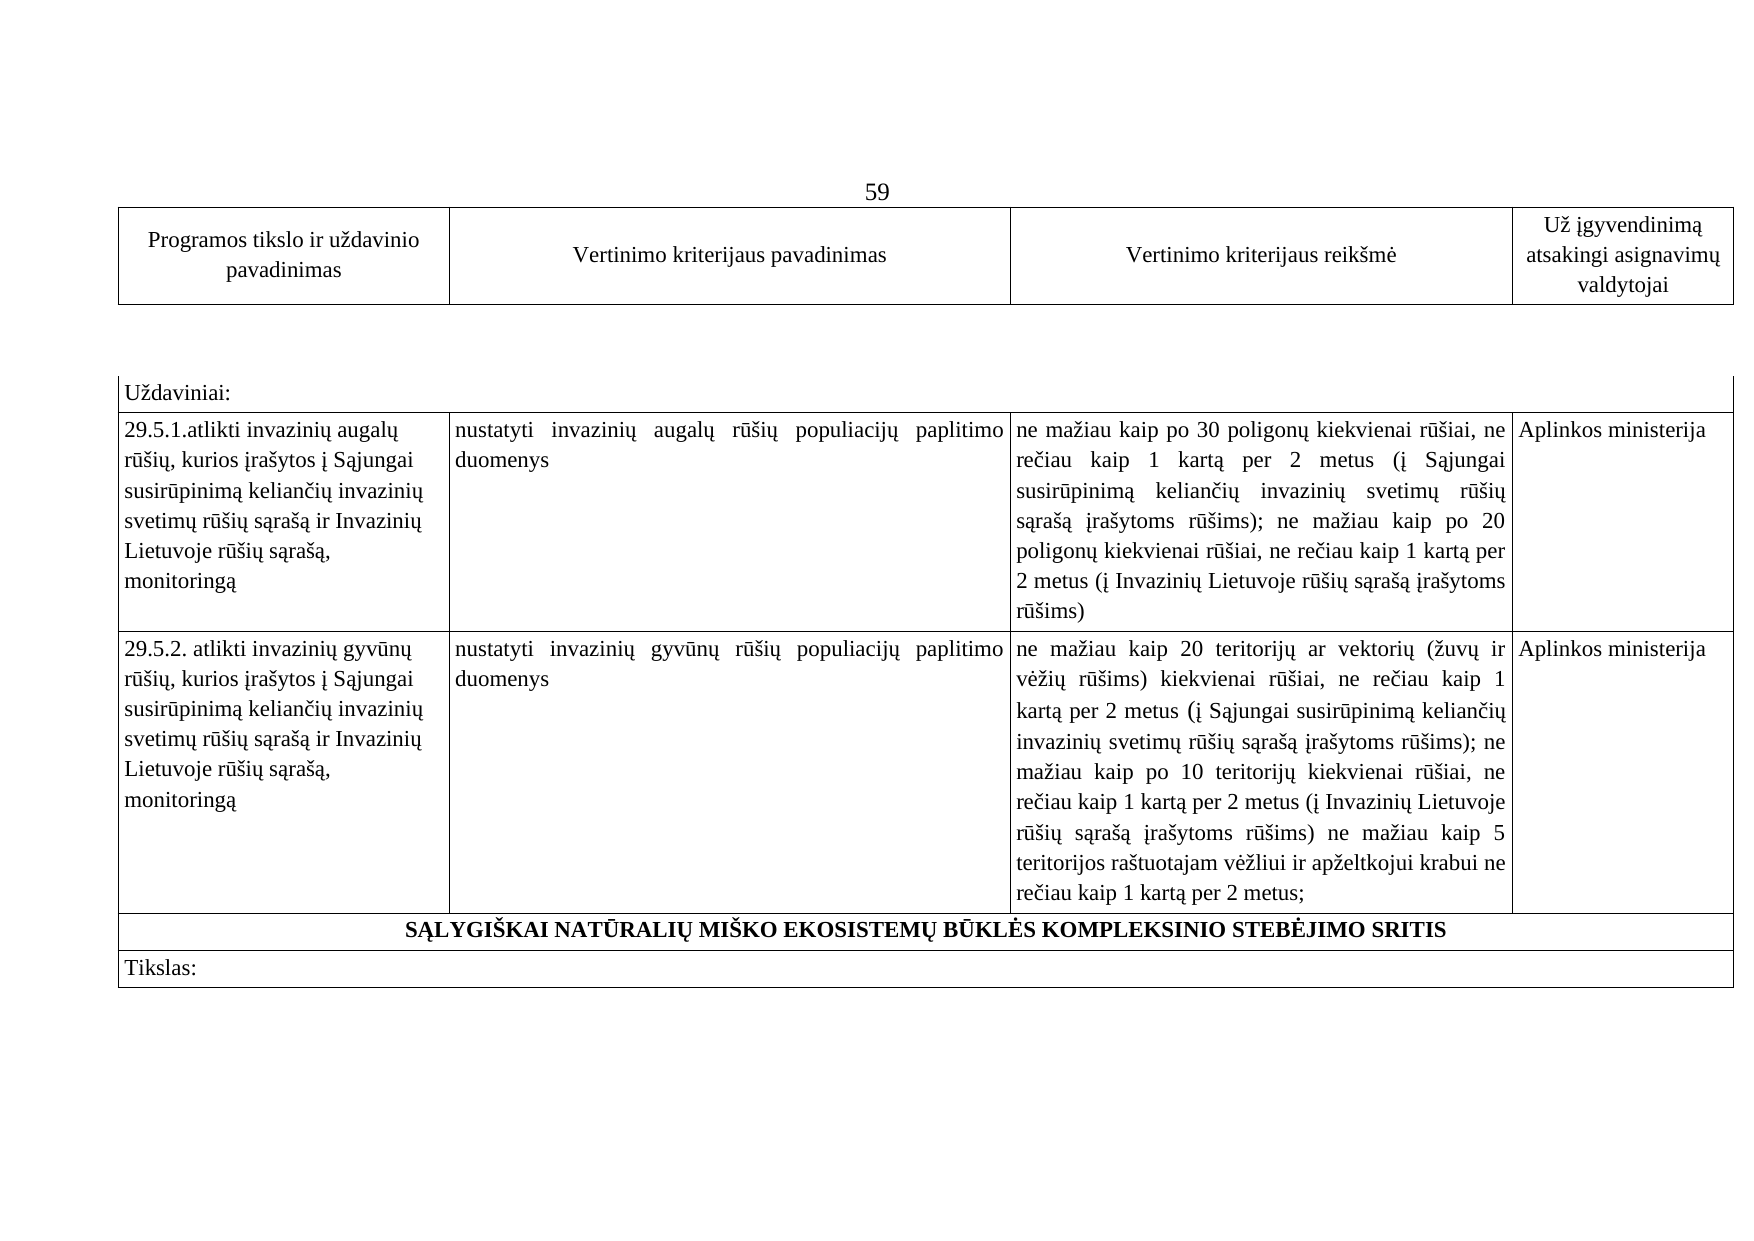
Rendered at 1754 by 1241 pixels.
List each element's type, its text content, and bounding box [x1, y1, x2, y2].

table_cell [1512, 951, 1733, 987]
table_cell [1010, 305, 1512, 340]
table_cell SĄLYGIŠKAI NATŪRALIŲ MIŠKO EKOSISTEMŲ BŪKLĖS KOMPLEKSINIO STEBĖJIMO SRITIS [119, 914, 1733, 950]
table_cell [1512, 340, 1734, 376]
table_cell [118, 305, 449, 340]
table_cell [449, 340, 1010, 376]
table_cell [449, 376, 1010, 412]
table_header Vertinimo kriterijaus reikšmė [1011, 208, 1512, 304]
table_cell [449, 951, 1010, 987]
table_header Vertinimo kriterijaus pavadinimas [450, 208, 1010, 304]
table_cell Aplinkos ministerija [1513, 632, 1733, 913]
table_cell nustatyti invazinių augalų rūšių populiacijų paplitimo duomenys [450, 413, 1010, 631]
table_cell [118, 340, 449, 376]
table_header Programos tikslo ir uždavinio pavadinimas [119, 208, 449, 304]
table_cell 29.5.2. atlikti invazinių gyvūnų rūšių, kurios įrašytos į Sąjungai susirūpinimą keliančių invazinių svetimų rūšių sąrašą ir Invazinių Lietuvoje rūšių sąrašą, monitoringą [119, 632, 449, 913]
table_cell [1512, 305, 1734, 340]
table_cell 29.5.1.atlikti invazinių augalų rūšių, kurios įrašytos į Sąjungai susirūpinimą keliančių invazinių svetimų rūšių sąrašą ir Invazinių Lietuvoje rūšių sąrašą, monitoringą [119, 413, 449, 631]
table_cell [449, 305, 1010, 340]
table_cell [1512, 376, 1733, 412]
table_cell ne mažiau kaip po 30 poligonų kiekvienai rūšiai, ne rečiau kaip 1 kartą per 2 metus (į Sąjungai susirūpinimą keliančių invazinių svetimų rūšių sąrašą įrašytoms rūšims); ne mažiau kaip po 20 poligonų kiekvienai rūšiai, ne rečiau kaip 1 kartą per 2 metus (į Invazinių Lietuvoje rūšių sąrašą įrašytoms rūšims) [1011, 413, 1512, 631]
table_cell [1010, 376, 1512, 412]
table_cell [1010, 340, 1512, 376]
table_cell [1010, 951, 1512, 987]
table_cell Aplinkos ministerija [1513, 413, 1733, 631]
table_cell ne mažiau kaip 20 teritorijų ar vektorių (žuvų ir vėžių rūšims) kiekvienai rūšiai, ne rečiau kaip 1 kartą per 2 metus (į Sąjungai susirūpinimą keliančių invazinių svetimų rūšių sąrašą įrašytoms rūšims); ne mažiau kaip po 10 teritorijų kiekvienai rūšiai, ne rečiau kaip 1 kartą per 2 metus (į Invazinių Lietuvoje rūšių sąrašą įrašytoms rūšims) ne mažiau kaip 5 teritorijos raštuotajam vėžliui ir apželtkojui krabui ne rečiau kaip 1 kartą per 2 metus; [1011, 632, 1512, 913]
table_cell Tikslas: [119, 951, 449, 987]
table_header Už įgyvendinimą atsakingi asignavimų valdytojai [1513, 208, 1733, 304]
table_cell Uždaviniai: [119, 376, 449, 412]
table_cell nustatyti invazinių gyvūnų rūšių populiacijų paplitimo duomenys [450, 632, 1010, 913]
